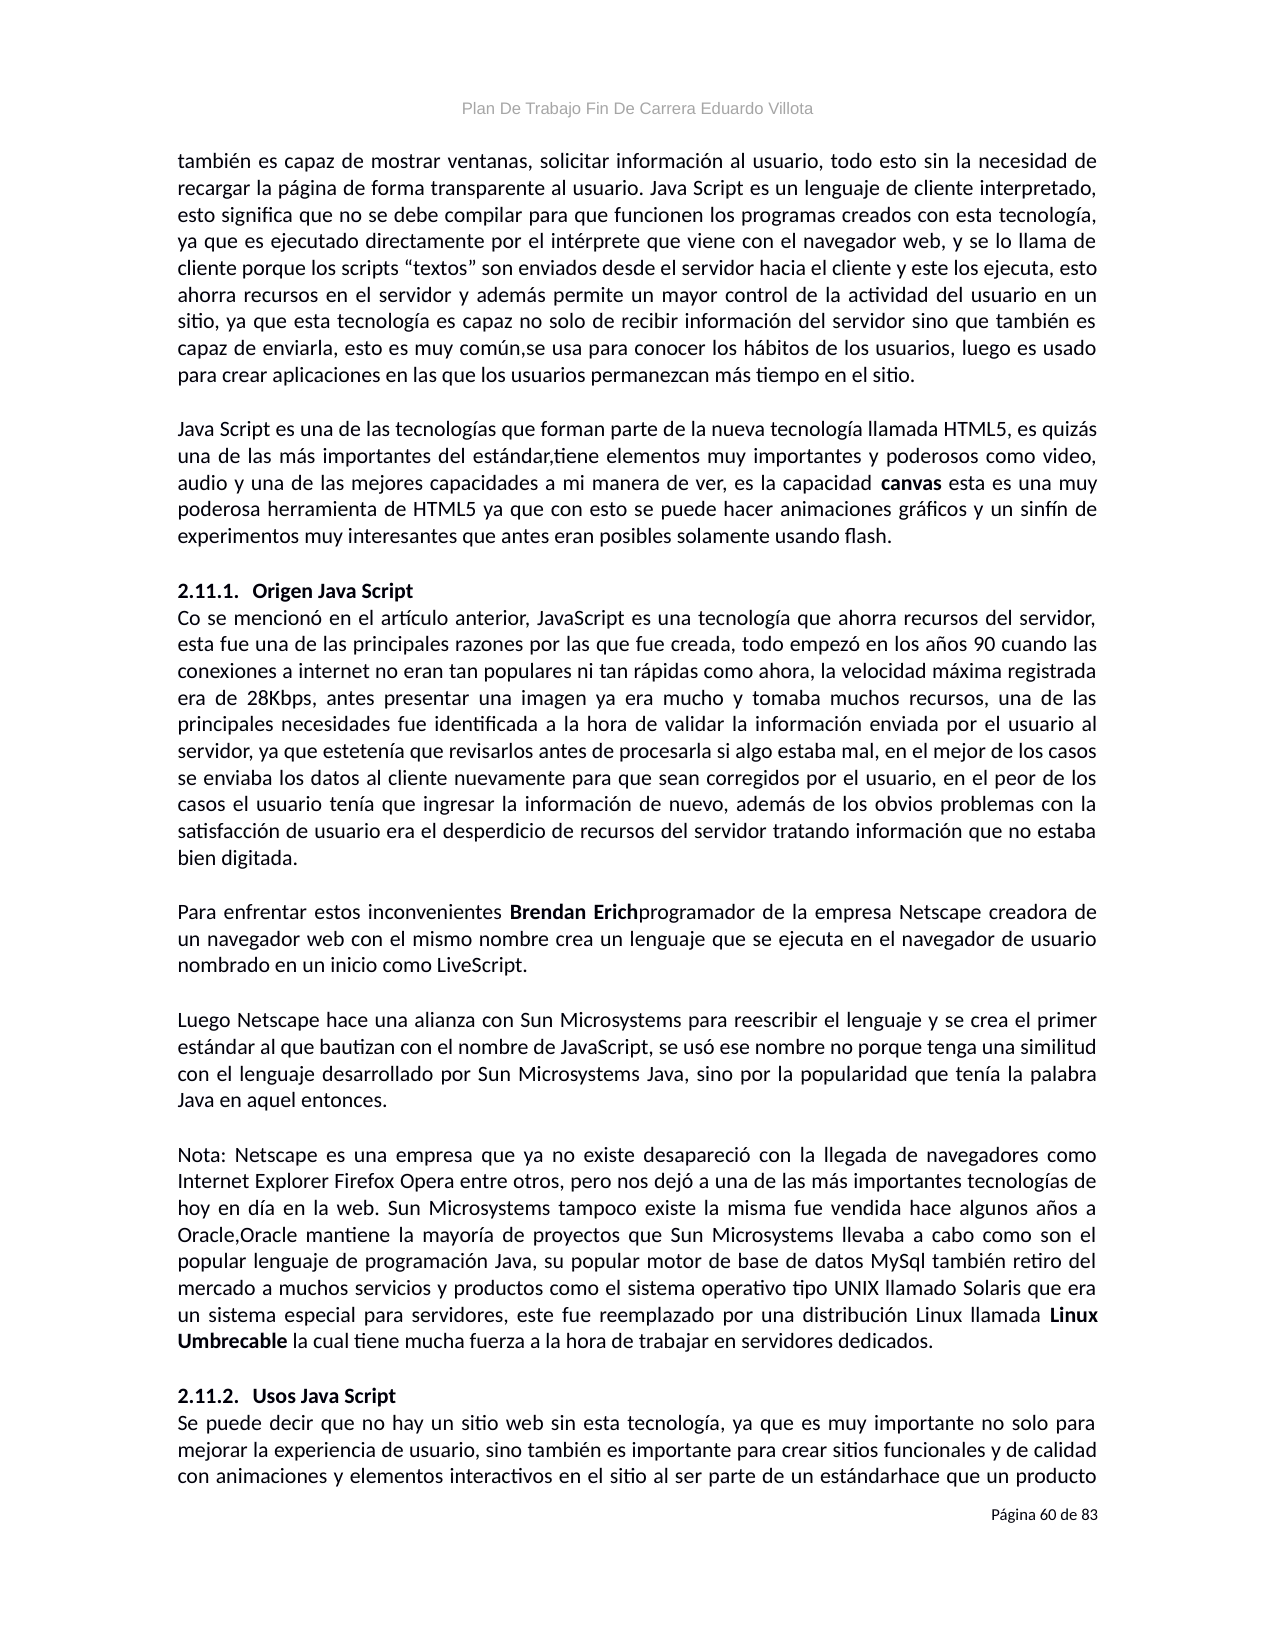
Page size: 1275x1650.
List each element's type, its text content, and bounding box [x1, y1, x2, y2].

text Luego Netscape hace una alianza con Sun Microsystems para reescribir el lenguaje y se crea el primer estándar al que bautizan con el nombre de JavaScript, se usó ese nombre no porque tenga una similitud con el lenguaje desarrollado por Sun Microsystems Java, sino por la popularidad que tenía la palabra Java en aquel entonces. [177, 1006, 1098, 1113]
text 2.11.2. Usos Java Script [177, 1382, 1098, 1409]
text 2.11.1. Origen Java Script [177, 577, 1098, 604]
text Java Script es una de las tecnologías que forman parte de la nueva tecnología llamada HTML5, es quizás una de las más importantes del estándar,tiene elementos muy importantes y poderosos como video, audio y una de las mejores capacidades a mi manera de ver, es la capacidad canvas esta es una muy poderosa herramienta de HTML5 ya que con esto se puede hacer animaciones gráficos y un sinfín de experimentos muy interesantes que antes eran posibles solamente usando flash. [177, 416, 1098, 549]
text Se puede decir que no hay un sitio web sin esta tecnología, ya que es muy importante no solo para mejorar la experiencia de usuario, sino también es importante para crear sitios funcionales y de calidad con animaciones y elementos interactivos en el sitio al ser parte de un estándarhace que un producto [177, 1409, 1098, 1489]
text también es capaz de mostrar ventanas, solicitar información al usuario, todo esto sin la necesidad de recargar la página de forma transparente al usuario. Java Script es un lenguaje de cliente interpretado, esto significa que no se debe compilar para que funcionen los programas creados con esta tecnología, ya que es ejecutado directamente por el intérprete que viene con el navegador web, y se lo llama de cliente porque los scripts “textos” son enviados desde el servidor hacia el cliente y este los ejecuta, esto ahorra recursos en el servidor y además permite un mayor control de la actividad del usuario en un sitio, ya que esta tecnología es capaz no solo de recibir información del servidor sino que también es capaz de enviarla, esto es muy común,se usa para conocer los hábitos de los usuarios, luego es usado para crear aplicaciones en las que los usuarios permanezcan más tiempo en el sitio. [177, 148, 1098, 388]
text Para enfrentar estos inconvenientes Brendan Erichprogramador de la empresa Netscape creadora de un navegador web con el mismo nombre crea un lenguaje que se ejecuta en el navegador de usuario nombrado en un inicio como LiveScript. [177, 898, 1098, 978]
text Nota: Netscape es una empresa que ya no existe desapareció con la llegada de navegadores como Internet Explorer Firefox Opera entre otros, pero nos dejó a una de las más importantes tecnologías de hoy en día en la web. Sun Microsystems tampoco existe la misma fue vendida hace algunos años a Oracle,Oracle mantiene la mayoría de proyectos que Sun Microsystems llevaba a cabo como son el popular lenguaje de programación Java, su popular motor de base de datos MySql también retiro del mercado a muchos servicios y productos como el sistema operativo tipo UNIX llamado Solaris que era un sistema especial para servidores, este fue reemplazado por una distribución Linux llamada Linux Umbrecable la cual tiene mucha fuerza a la hora de trabajar en servidores dedicados. [177, 1141, 1098, 1354]
text Co se mencionó en el artículo anterior, JavaScript es una tecnología que ahorra recursos del servidor, esta fue una de las principales razones por las que fue creada, todo empezó en los años 90 cuando las conexiones a internet no eran tan populares ni tan rápidas como ahora, la velocidad máxima registrada era de 28Kbps, antes presentar una imagen ya era mucho y tomaba muchos recursos, una de las principales necesidades fue identificada a la hora de validar la información enviada por el usuario al servidor, ya que estetenía que revisarlos antes de procesarla si algo estaba mal, en el mejor de los casos se enviaba los datos al cliente nuevamente para que sean corregidos por el usuario, en el peor de los casos el usuario tenía que ingresar la información de nuevo, además de los obvios problemas con la satisfacción de usuario era el desperdicio de recursos del servidor tratando información que no estaba bien digitada. [177, 604, 1098, 870]
